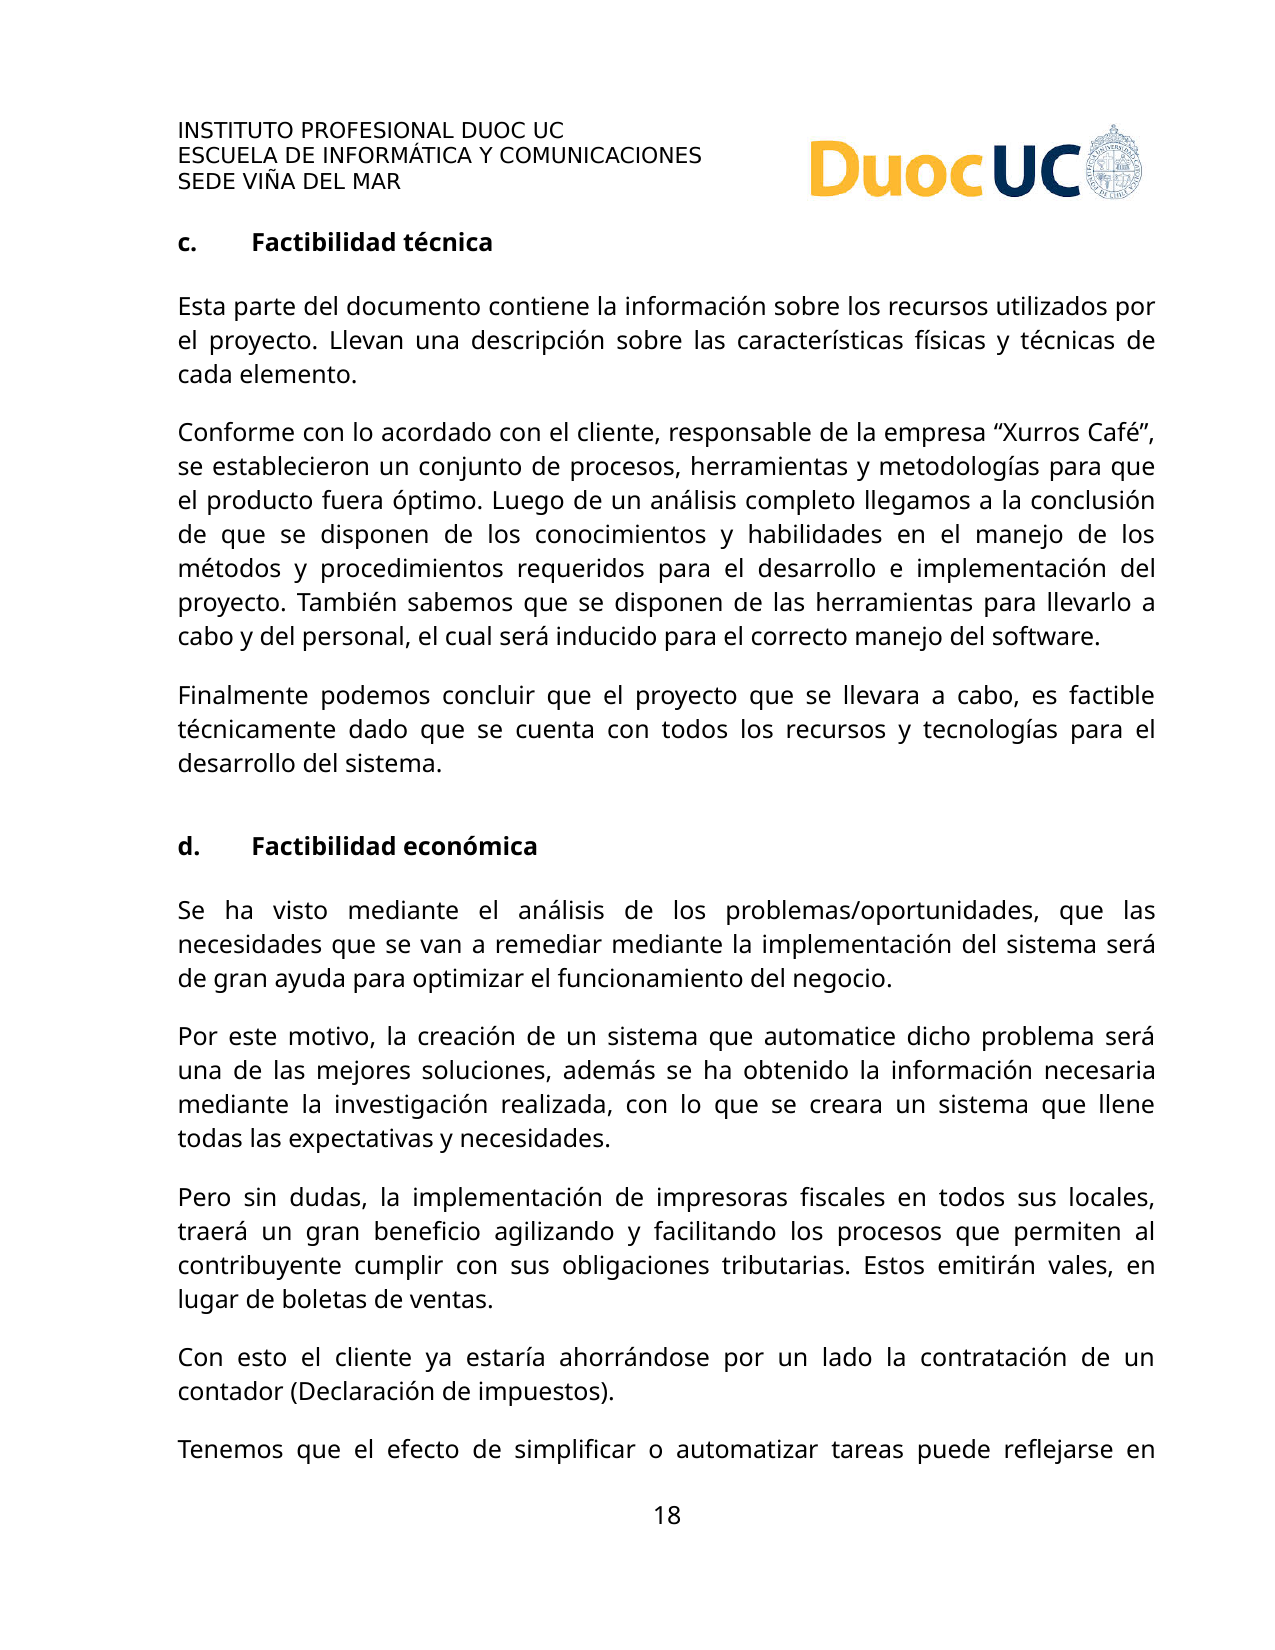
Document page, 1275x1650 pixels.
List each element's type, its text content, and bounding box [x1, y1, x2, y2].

text Se ha visto mediante el análisis de los problemas/oportunidades, que las necesidades que se van a remediar mediante la implementación del sistema será de gran ayuda para optimizar el funcionamiento del negocio. [177, 893, 1157, 995]
text Esta parte del documento contiene la información sobre los recursos utilizados por el proyecto. Llevan una descripción sobre las características físicas y técnicas de cada elemento. [177, 288, 1157, 391]
text Pero sin dudas, la implementación de impresoras fiscales en todos sus locales, traerá un gran beneficio agilizando y facilitando los procesos que permiten al contribuyente cumplir con sus obligaciones tributarias. Estos emitirán vales, en lugar de boletas de ventas. [177, 1179, 1157, 1316]
text Con esto el cliente ya estaría ahorrándose por un lado la contratación de un contador (Declaración de impuestos). [177, 1340, 1157, 1408]
text Conforme con lo acordado con el cliente, responsable de la empresa “Xurros Café”, se establecieron un conjunto de procesos, herramientas y metodologías para que el producto fuera óptimo. Luego de un análisis completo llegamos a la conclusión de que se disponen de los conocimientos y habilidades en el manejo de los métodos y procedimientos requeridos para el desarrollo e implementación del proyecto. También sabemos que se disponen de las herramientas para llevarlo a cabo y del personal, el cual será inducido para el correcto manejo del software. [177, 415, 1157, 653]
picture [794, 120, 1154, 203]
subtitle d. Factibilidad económica [177, 828, 1112, 862]
subtitle c. Factibilidad técnica [177, 224, 1112, 258]
text Tenemos que el efecto de simplificar o automatizar tareas puede reflejarse en [177, 1432, 1157, 1466]
text Finalmente podemos concluir que el proyecto que se llevara a cabo, es factible técnicamente dado que se cuenta con todos los recursos y tecnologías para el desarrollo del sistema. [177, 677, 1157, 779]
text Por este motivo, la creación de un sistema que automatice dicho problema será una de las mejores soluciones, además se ha obtenido la información necesaria mediante la investigación realizada, con lo que se creara un sistema que llene todas las expectativas y necesidades. [177, 1019, 1157, 1155]
